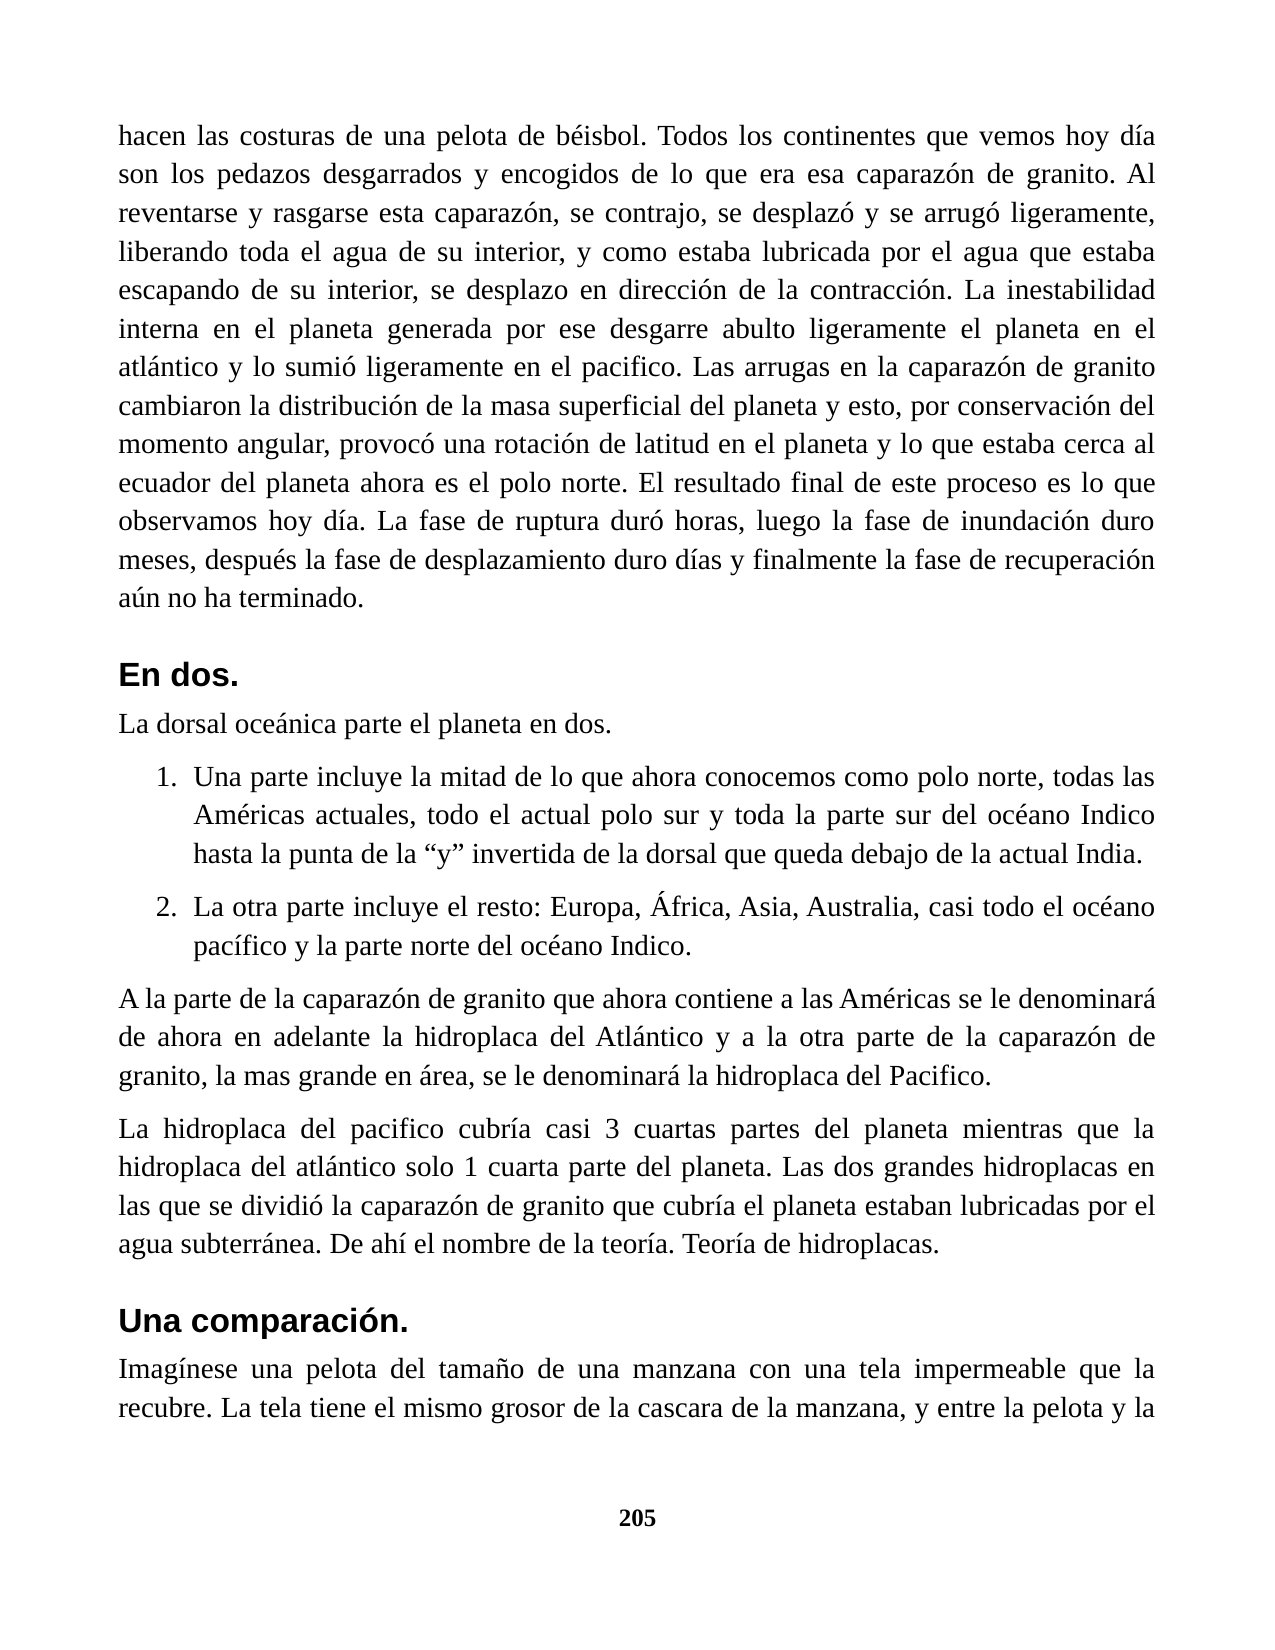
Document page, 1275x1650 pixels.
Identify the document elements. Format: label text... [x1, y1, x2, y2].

text A la parte de la caparazón de granito que ahora contiene a las Américas se le denominará de ahora en adelante la hidroplaca del Atlántico y a la otra parte de la caparazón de granito, la mas grande en área, se le denominará la hidroplaca del Pacifico. [118, 981, 1157, 1091]
subtitle Una comparación. [118, 1301, 1157, 1339]
list La otra parte incluye el resto: Europa, África, Asia, Australia, casi todo el océano pacífico y la parte norte del océano Indico. [156, 889, 1157, 961]
list Una parte incluye la mitad de lo que ahora conocemos como polo norte, todas las Américas actuales, todo el actual polo sur y toda la parte sur del océano Indico hasta la punta de la “y” invertida de la dorsal que queda debajo de la actual India. [156, 759, 1157, 869]
text hacen las costuras de una pelota de béisbol. Todos los continentes que vemos hoy día son los pedazos desgarrados y encogidos de lo que era esa caparazón de granito. Al reventarse y rasgarse esta caparazón, se contrajo, se desplazó y se arrugó ligeramente, liberando toda el agua de su interior, y como estaba lubricada por el agua que estaba escapando de su interior, se desplazo en dirección de la contracción. La inestabilidad interna en el planeta generada por ese desgarre abulto ligeramente el planeta en el atlántico y lo sumió ligeramente en el pacifico. Las arrugas en la caparazón de granito cambiaron la distribución de la masa superficial del planeta y esto, por conservación del momento angular, provocó una rotación de latitud en el planeta y lo que estaba cerca al ecuador del planeta ahora es el polo norte. El resultado final de este proceso es lo que observamos hoy día. La fase de ruptura duró horas, luego la fase de inundación duro meses, después la fase de desplazamiento duro días y finalmente la fase de recuperación aún no ha terminado. [118, 118, 1157, 614]
subtitle En dos. [118, 654, 1157, 693]
text Imagínese una pelota del tamaño de una manzana con una tela impermeable que la recubre. La tela tiene el mismo grosor de la cascara de la manzana, y entre la pelota y la [118, 1352, 1157, 1424]
text La hidroplaca del pacifico cubría casi 3 cuartas partes del planeta mientras que la hidroplaca del atlántico solo 1 cuarta parte del planeta. Las dos grandes hidroplacas en las que se dividió la caparazón de granito que cubría el planeta estaban lubricadas por el agua subterránea. De ahí el nombre de la teoría. Teoría de hidroplacas. [118, 1111, 1157, 1260]
text La dorsal oceánica parte el planeta en dos. [118, 706, 1157, 739]
